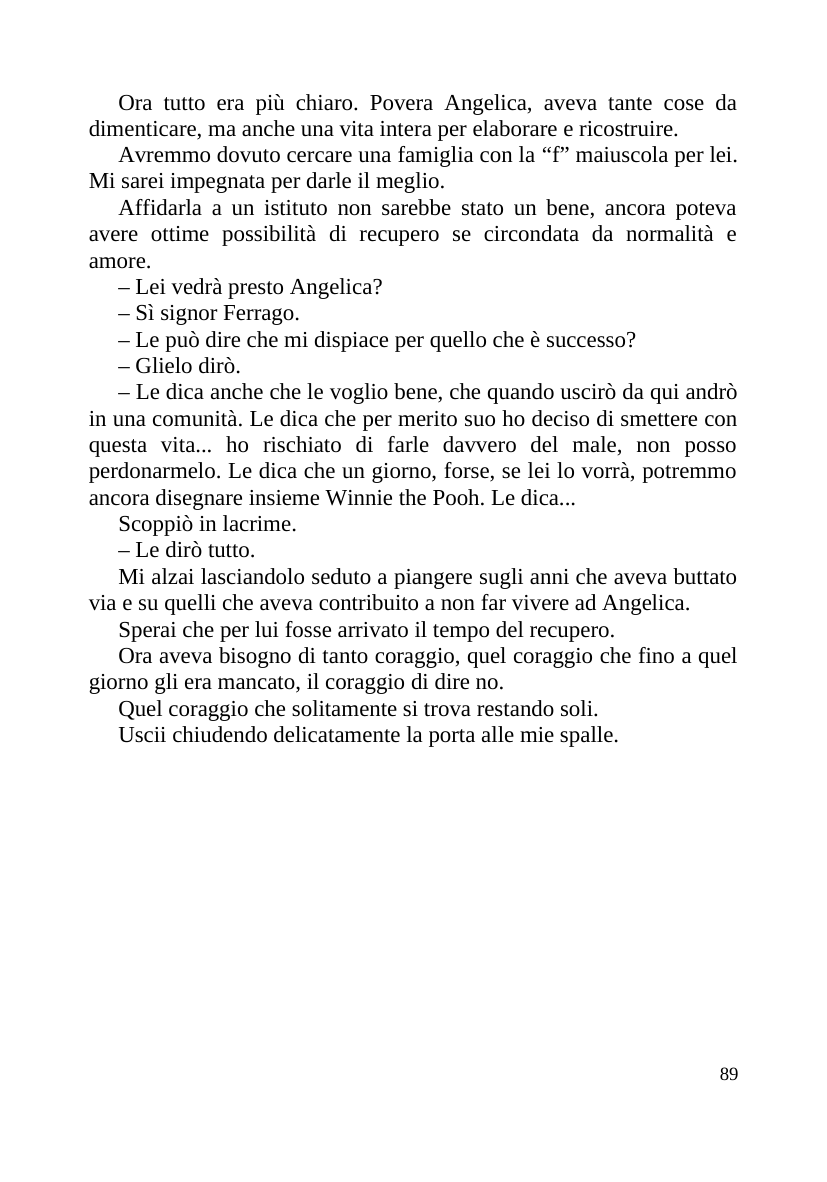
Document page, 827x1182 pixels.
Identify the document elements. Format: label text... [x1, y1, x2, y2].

text – Le dirò tutto. [88, 537, 738, 563]
text – Le dica anche che le voglio bene, che quando uscirò da qui andrò in una comunità. Le dica che per merito suo ho deciso di smettere con questa vita... ho rischiato di farle davvero del male, non posso perdonarmelo. Le dica che un giorno, forse, se lei lo vorrà, potremmo ancora disegnare insieme Winnie the Pooh. Le dica... [88, 378, 738, 510]
text Affidarla a un istituto non sarebbe stato un bene, ancora poteva avere ottime possibilità di recupero se circondata da normalità e amore. [88, 194, 738, 273]
text – Sì signor Ferrago. [88, 299, 738, 326]
text – Le può dire che mi dispiace per quello che è successo? [88, 326, 738, 352]
text Ora aveva bisogno di tanto coraggio, quel coraggio che fino a quel giorno gli era mancato, il coraggio di dire no. [88, 642, 738, 695]
text – Lei vedrà presto Angelica? [88, 273, 738, 299]
text Avremmo dovuto cercare una famiglia con la “f” maiuscola per lei. Mi sarei impegnata per darle il meglio. [88, 141, 738, 194]
text Ora tutto era più chiaro. Povera Angelica, aveva tante cose da dimenticare, ma anche una vita intera per elaborare e ricostruire. [88, 88, 738, 141]
text Scoppiò in lacrime. [88, 510, 738, 537]
text Sperai che per lui fosse arrivato il tempo del recupero. [88, 616, 738, 642]
text Uscii chiudendo delicatamente la porta alle mie spalle. [88, 721, 738, 747]
text Mi alzai lasciandolo seduto a piangere sugli anni che aveva buttato via e su quelli che aveva contribuito a non far vivere ad Angelica. [88, 563, 738, 616]
text – Glielo dirò. [88, 352, 738, 378]
text Quel coraggio che solitamente si trova restando soli. [88, 695, 738, 721]
